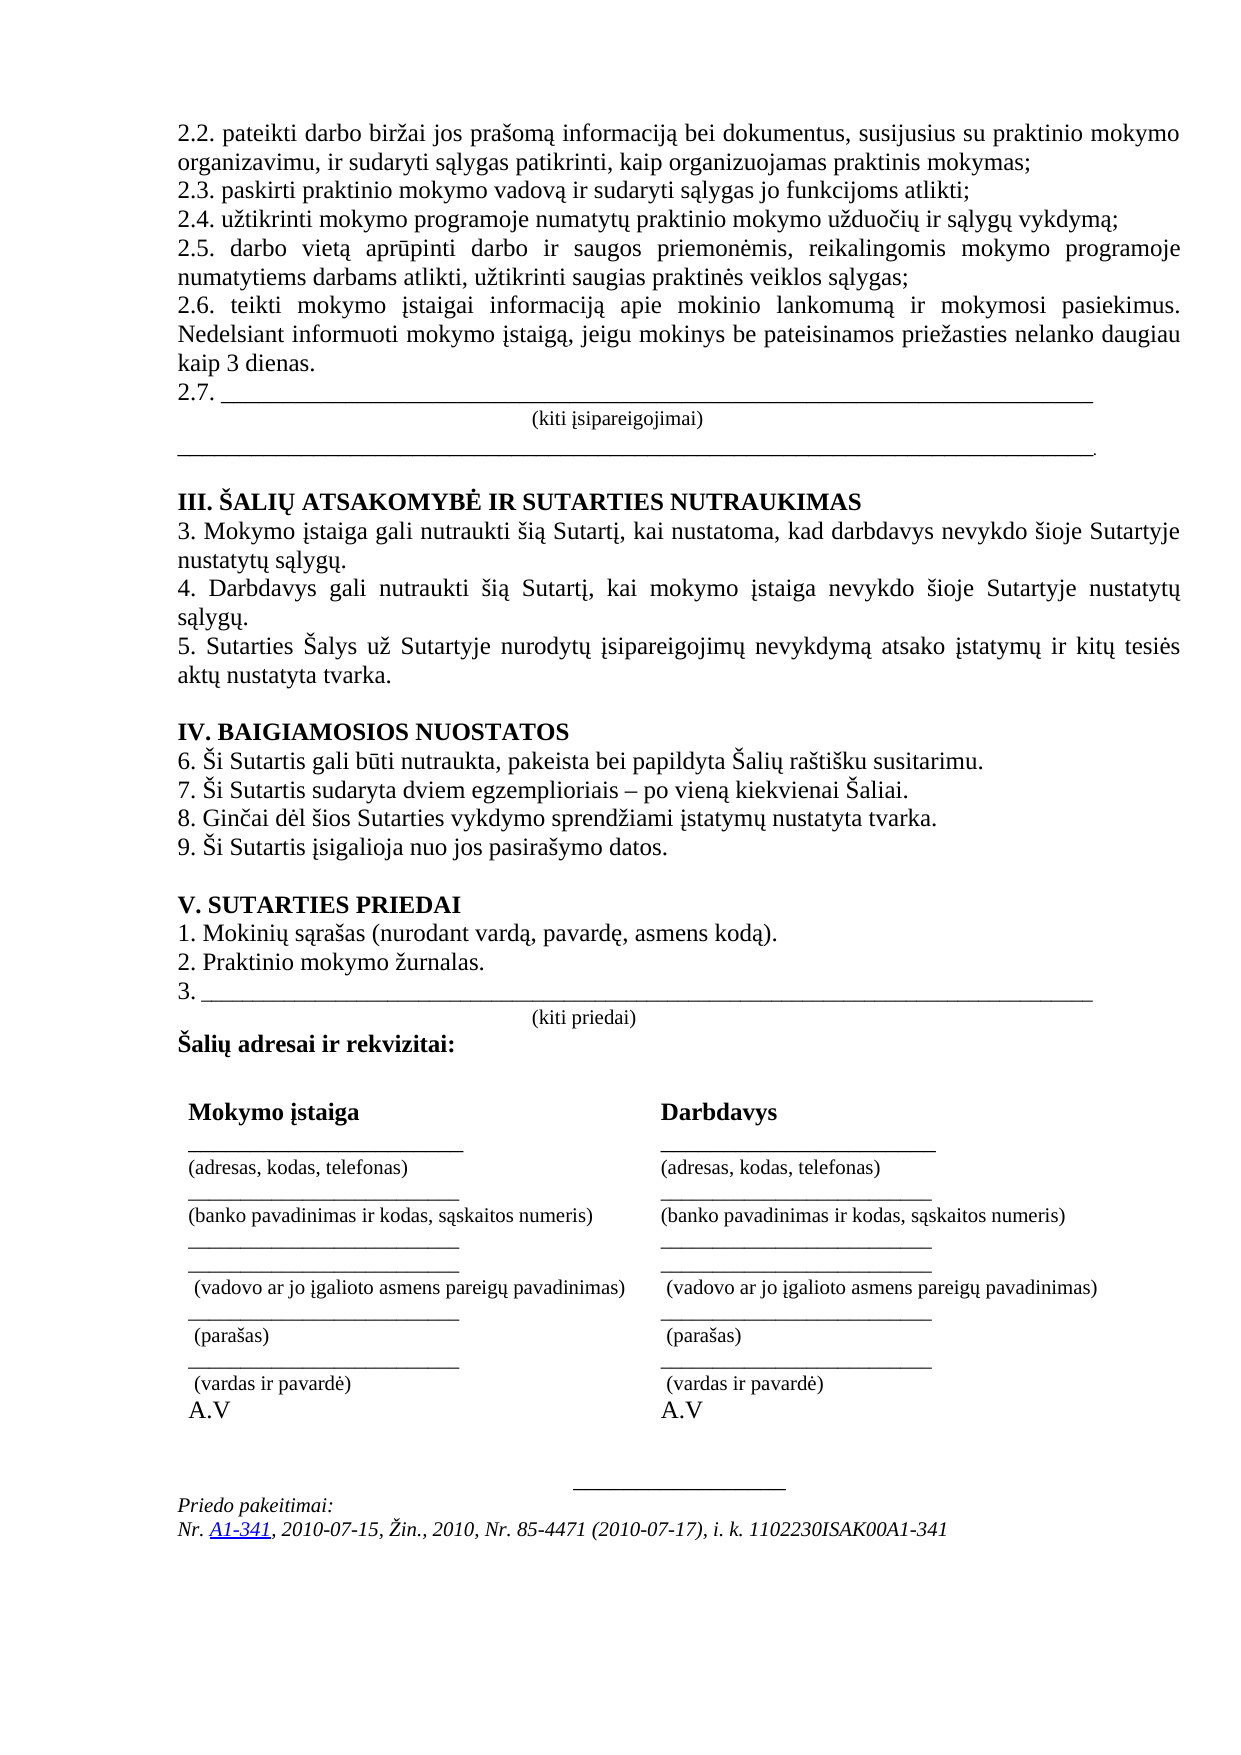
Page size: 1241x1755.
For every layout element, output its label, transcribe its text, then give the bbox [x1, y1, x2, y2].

text 7. Ši Sutartis sudaryta dviem egzemplioriais – po vieną kiekvienai Šaliai. [177, 775, 1181, 803]
text 2.4. užtikrinti mokymo programoje numatytų praktinio mokymo užduočių ir sąlygų vykdymą; [177, 204, 1181, 233]
text 9. Ši Sutartis įsigalioja nuo jos pasirašymo datos. [177, 832, 1181, 861]
table_header Darbdavys ______________________ (adresas, kodas, telefonas) __________________________ (banko pavadinimas ir kodas, sąskaitos numeris) __________________________ __________________________ (vadovo ar jo įgalioto asmens pareigų pavadinimas) __________________________ (parašas) __________________________ (vardas ir pavardė) A.V [650, 1086, 1122, 1435]
text 2.3. paskirti praktinio mokymo vadovą ir sudaryti sąlygas jo funkcijoms atlikti; [177, 176, 1181, 204]
text Nr. A1-341, 2010-07-15, Žin., 2010, Nr. 85-4471 (2010-07-17), i. k. 1102230ISAK00A1-341 [177, 1517, 1181, 1541]
text 2.2. pateikti darbo biržai jos prašomą informaciją bei dokumentus, susijusius su praktinio mokymo organizavimu, ir sudaryti sąlygas patikrinti, kaip organizuojamas praktinis mokymas; [177, 118, 1181, 176]
text 3. [177, 976, 1181, 1005]
text 8. Ginčai dėl šios Sutarties vykdymo sprendžiami įstatymų nustatyta tvarka. [177, 803, 1181, 832]
table_header Mokymo įstaiga ______________________ (adresas, kodas, telefonas) __________________________ (banko pavadinimas ir kodas, sąskaitos numeris) __________________________ __________________________ (vadovo ar jo įgalioto asmens pareigų pavadinimas) __________________________ (parašas) __________________________ (vardas ir pavardė) A.V [177, 1086, 649, 1435]
text 1. Mokinių sąrašas (nurodant vardą, pavardę, asmens kodą). [177, 918, 1181, 947]
text (kiti priedai) [177, 1005, 1181, 1029]
text 2.5. darbo vietą aprūpinti darbo ir saugos priemonėmis, reikalingomis mokymo programoje numatytiems darbams atlikti, užtikrinti saugias praktinės veiklos sąlygas; [177, 233, 1181, 291]
text 2.7. [177, 377, 1181, 406]
text 2. Praktinio mokymo žurnalas. [177, 947, 1181, 976]
text _ . [177, 430, 1181, 458]
text 5. Sutarties Šalys už Sutartyje nurodytų įsipareigojimų nevykdymą atsako įstatymų ir kitų tesiės aktų nustatyta tvarka. [177, 631, 1181, 688]
text 2.6. teikti mokymo įstaigai informaciją apie mokinio lankomumą ir mokymosi pasiekimus. Nedelsiant informuoti mokymo įstaigą, jeigu mokinys be pateisinamos priežasties nelanko daugiau kaip 3 dienas. [177, 291, 1181, 377]
text (kiti įsipareigojimai) [177, 406, 1181, 430]
text V. SUTARTIES PRIEDAI [177, 890, 1181, 918]
text Šalių adresai ir rekvizitai: [177, 1029, 1181, 1057]
text IV. BAIGIAMOSIOS NUOSTATOS [177, 717, 1181, 746]
text 4. Darbdavys gali nutraukti šią Sutartį, kai mokymo įstaiga nevykdo šioje Sutartyje nustatytų sąlygų. [177, 573, 1181, 631]
text _________________ [177, 1464, 1181, 1492]
text III. ŠALIŲ ATSAKOMYBĖ IR SUTARTIES NUTRAUKIMAS [177, 487, 1181, 516]
text 3. Mokymo įstaiga gali nutraukti šią Sutartį, kai nustatoma, kad darbdavys nevykdo šioje Sutartyje nustatytų sąlygų. [177, 516, 1181, 573]
text Priedo pakeitimai: [177, 1492, 1181, 1517]
text 6. Ši Sutartis gali būti nutraukta, pakeista bei papildyta Šalių raštišku susitarimu. [177, 746, 1181, 775]
